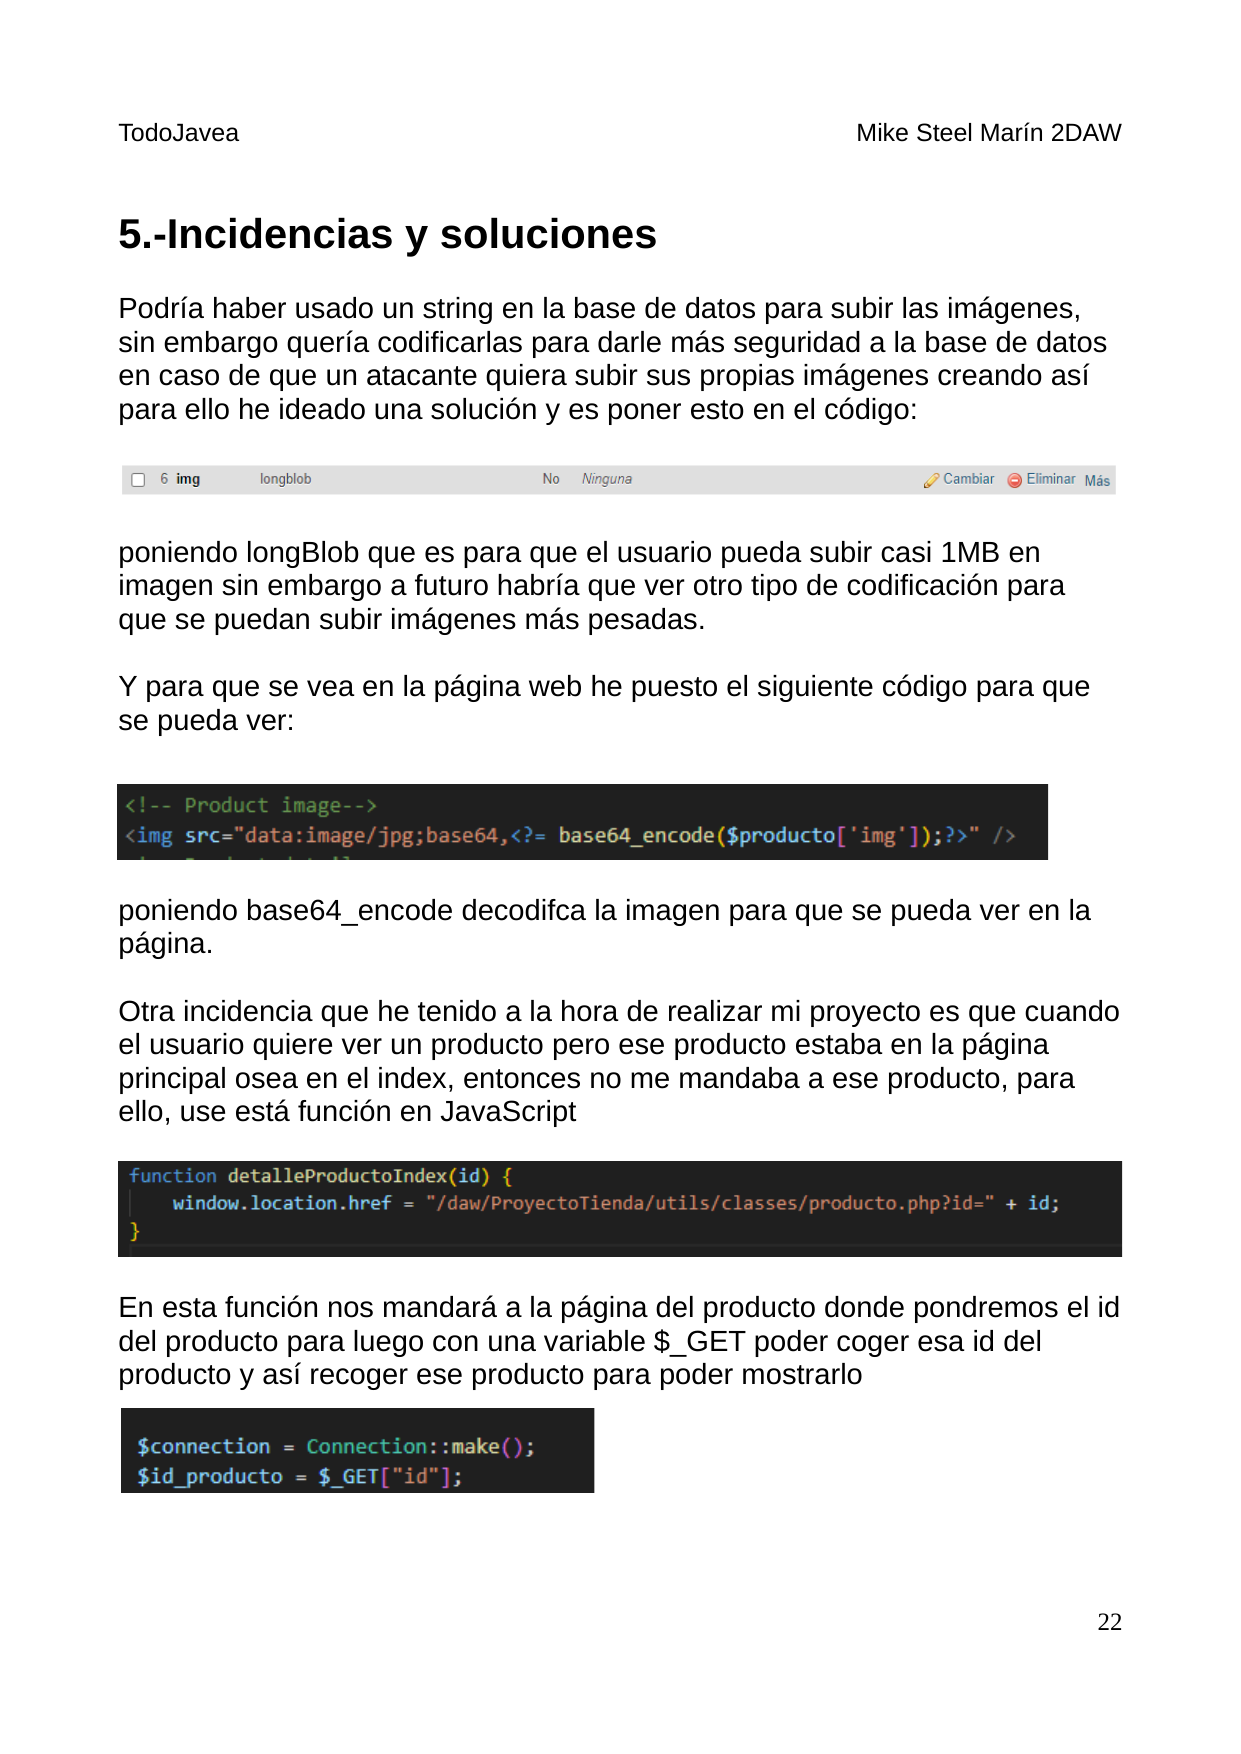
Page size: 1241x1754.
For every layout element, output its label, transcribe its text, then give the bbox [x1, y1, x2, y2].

text Otra incidencia que he tenido a la hora de realizar mi proyecto es que cuando el usuario quiere ver un producto pero ese producto estaba en la página principal osea en el index, entonces no me mandaba a ese producto, para ello, use está función en JavaScript [118, 993, 1122, 1128]
picture [118, 459, 1123, 502]
text En esta función nos mandará a la página del producto donde pondremos el id del producto para luego con una variable $_GET poder coger esa id del producto y así recoger ese producto para poder mostrarlo [118, 1290, 1122, 1391]
text poniendo longBlob que es para que el usuario pueda subir casi 1MB en imagen sin embargo a futuro habría que ver otro tipo de codificación para que se puedan subir imágenes más pesadas. [118, 535, 1122, 635]
picture [121, 1408, 595, 1493]
text poniendo base64_encode decodifca la imagen para que se pueda ver en la página. [118, 893, 1122, 960]
picture [118, 1161, 1123, 1257]
text 5.-Incidencias y soluciones [118, 210, 1122, 258]
picture [117, 784, 1049, 860]
text Podría haber usado un string en la base de datos para subir las imágenes, sin embargo quería codificarlas para darle más seguridad a la base de datos en caso de que un atacante quiera subir sus propias imágenes creando así [118, 291, 1122, 392]
text para ello he ideado una solución y es poner esto en el código: [118, 392, 1122, 426]
text Y para que se vea en la página web he puesto el siguiente código para que se pueda ver: [118, 669, 1122, 736]
